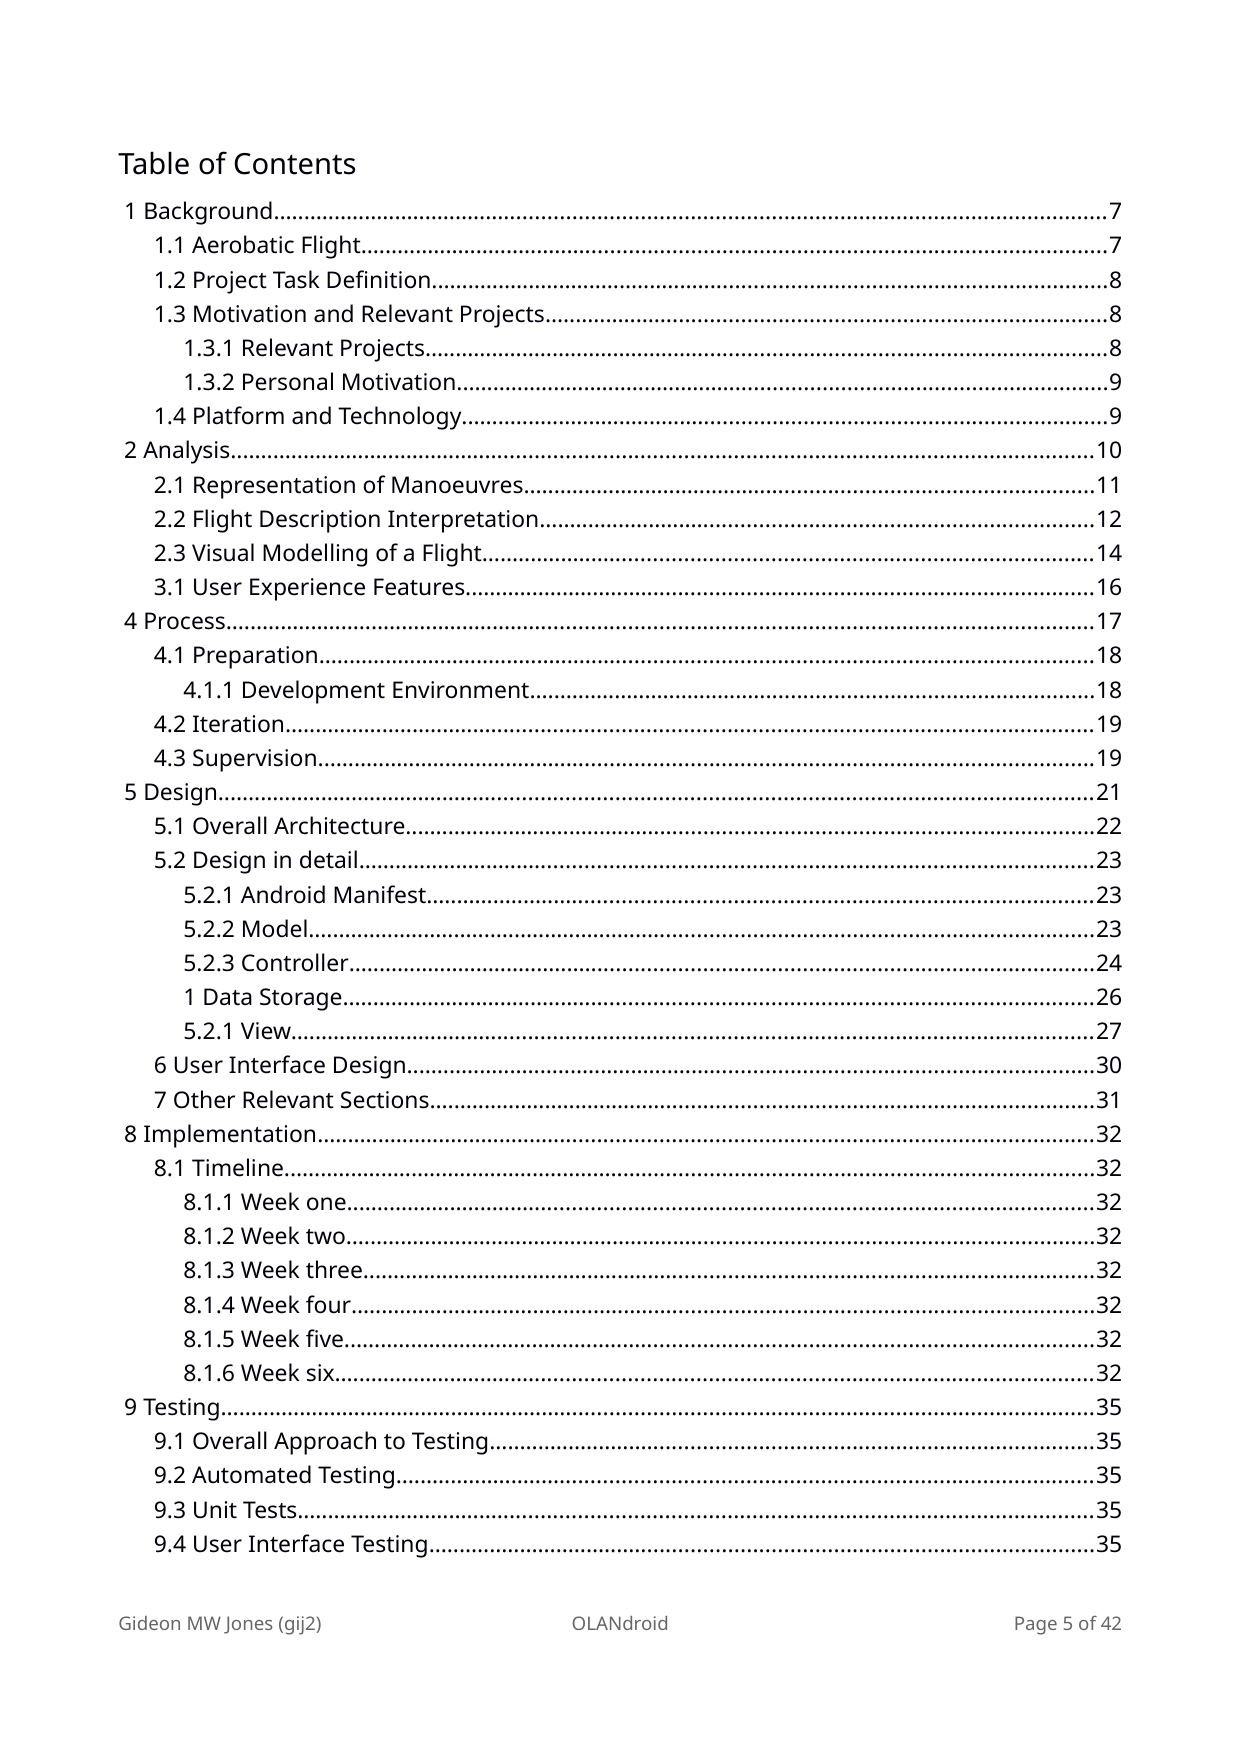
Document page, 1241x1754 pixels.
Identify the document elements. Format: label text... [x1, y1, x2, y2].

subtitle 5.2.1 View 27 [118, 1015, 1122, 1047]
subtitle 8 Implementation 32 [118, 1118, 1122, 1149]
text 1.2 Project Task Definition 8 [118, 264, 1122, 295]
text 4.1 Preparation 18 [118, 639, 1122, 671]
text 1.3 Motivation and Relevant Projects 8 [118, 298, 1122, 329]
subtitle 9 Testing 35 [118, 1391, 1122, 1422]
text 1.1 Aerobatic Flight 7 [118, 229, 1122, 261]
subtitle 1.3.1 Relevant Projects 8 [118, 332, 1122, 363]
subtitle 8.1.2 Week two 32 [118, 1220, 1122, 1252]
subtitle 8.1.5 Week five 32 [118, 1323, 1122, 1354]
text 6 User Interface Design 30 [118, 1049, 1122, 1081]
subtitle 8.1.3 Week three 32 [118, 1254, 1122, 1286]
text 8.1 Timeline 32 [118, 1152, 1122, 1183]
text 7 Other Relevant Sections 31 [118, 1084, 1122, 1115]
subtitle Table of Contents [118, 143, 1122, 183]
text 4.3 Supervision 19 [118, 742, 1122, 773]
subtitle 4.1.1 Development Environment 18 [118, 674, 1122, 705]
subtitle 5.2.3 Controller 24 [118, 947, 1122, 978]
text 2.2 Flight Description Interpretation 12 [118, 503, 1122, 534]
subtitle 8.1.4 Week four 32 [118, 1289, 1122, 1320]
text 3.1 User Experience Features 16 [118, 571, 1122, 602]
text 1.4 Platform and Technology 9 [118, 400, 1122, 432]
text 9.2 Automated Testing 35 [118, 1459, 1122, 1491]
subtitle 5.2.1 Android Manifest 23 [118, 879, 1122, 910]
text 2.1 Representation of Manoeuvres 11 [118, 469, 1122, 500]
subtitle 8.1.6 Week six 32 [118, 1357, 1122, 1388]
subtitle 5.2.2 Model 23 [118, 913, 1122, 944]
text 5.1 Overall Architecture 22 [118, 810, 1122, 842]
text 4.2 Iteration 19 [118, 708, 1122, 739]
subtitle 8.1.1 Week one 32 [118, 1186, 1122, 1217]
text 2.3 Visual Modelling of a Flight 14 [118, 537, 1122, 568]
subtitle 4 Process 17 [118, 605, 1122, 637]
subtitle 1 Background 7 [118, 195, 1122, 227]
text 9.3 Unit Tests 35 [118, 1494, 1122, 1525]
subtitle 5 Design 21 [118, 776, 1122, 807]
subtitle 1 Data Storage 26 [118, 981, 1122, 1012]
text 9.4 User Interface Testing 35 [118, 1528, 1122, 1559]
subtitle 2 Analysis 10 [118, 434, 1122, 466]
text 9.1 Overall Approach to Testing 35 [118, 1425, 1122, 1457]
subtitle 1.3.2 Personal Motivation 9 [118, 366, 1122, 397]
text 5.2 Design in detail 23 [118, 844, 1122, 876]
